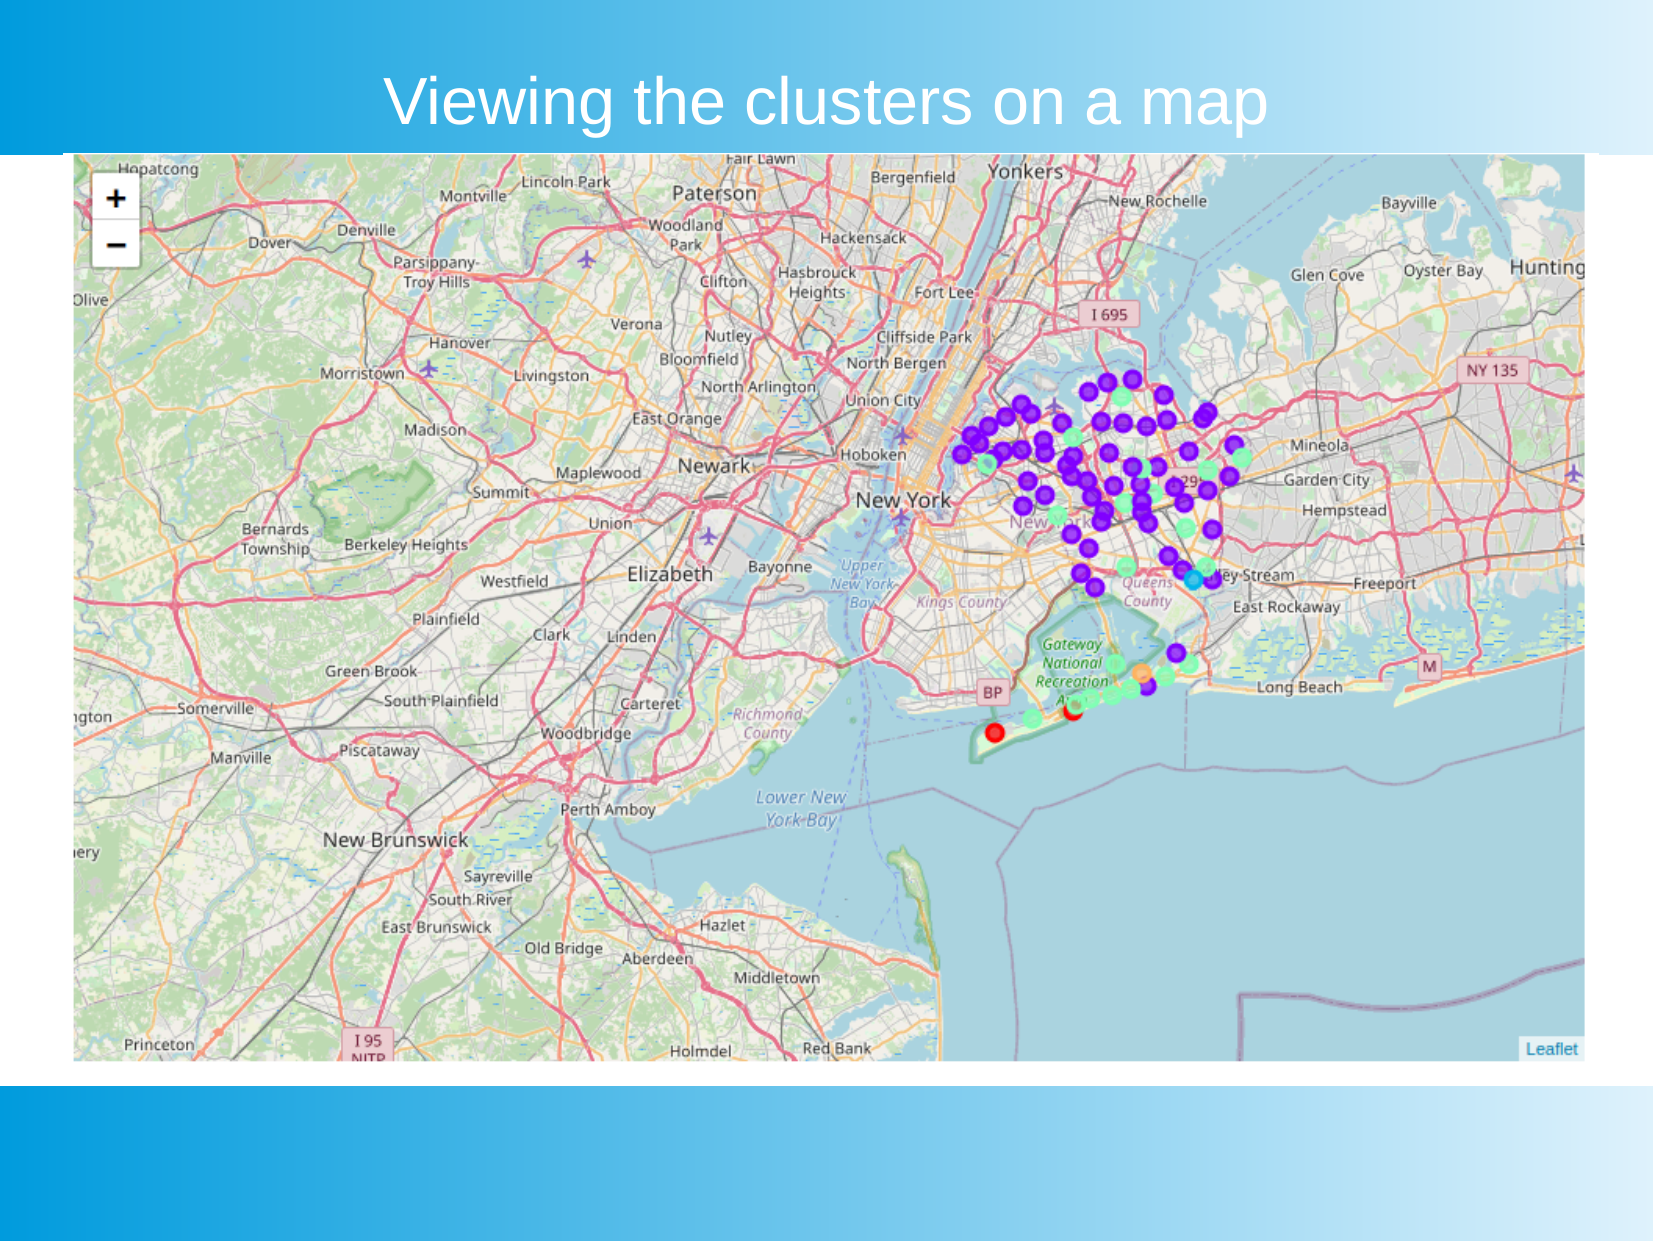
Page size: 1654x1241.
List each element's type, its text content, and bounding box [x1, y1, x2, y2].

title Viewing the clusters on a map [82, 49, 1571, 153]
picture [63, 153, 1599, 1074]
